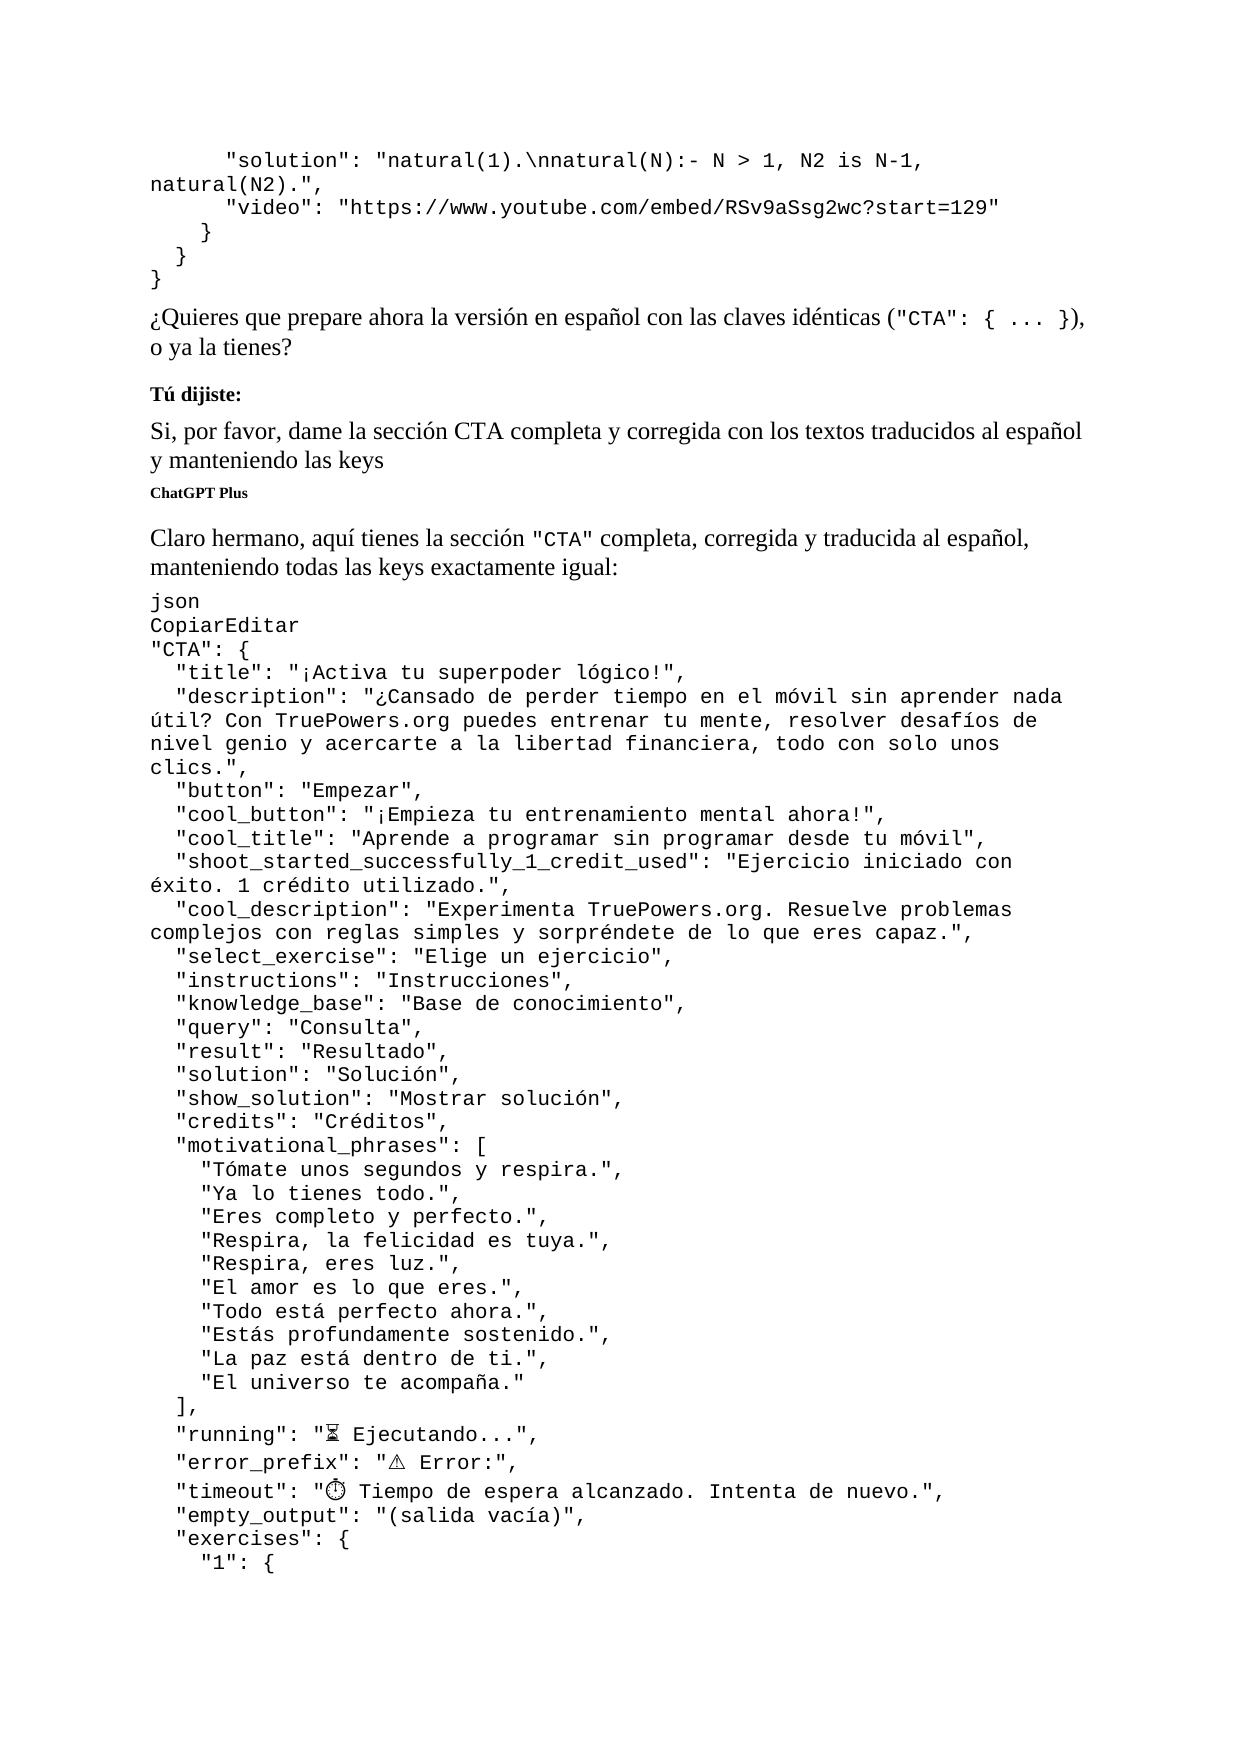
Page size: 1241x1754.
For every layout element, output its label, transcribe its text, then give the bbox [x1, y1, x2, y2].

text "shoot_started_successfully_1_credit_used": "Ejercicio iniciado con éxito. 1 crédito utilizado.", [150, 851, 1090, 899]
text } [150, 244, 1090, 268]
text "video": "https://www.youtube.com/embed/RSv9aSsg2wc?start=129" [150, 197, 1090, 221]
text "1": { [150, 1552, 1090, 1576]
text "empty_output": "(salida vacía)", [150, 1504, 1090, 1528]
text "button": "Empezar", [150, 781, 1090, 804]
text ¿Quieres que prepare ahora la versión en español con las claves idénticas ("CTA": { ... }), o ya la tienes? [150, 302, 1090, 361]
text "error_prefix": "⚠️ Error:", [150, 1447, 1090, 1476]
text "Estás profundamente sostenido.", [150, 1324, 1090, 1348]
text "El amor es lo que eres.", [150, 1277, 1090, 1301]
text "exercises": { [150, 1528, 1090, 1552]
text } [150, 221, 1090, 244]
text } [150, 268, 1090, 292]
text "Respira, la felicidad es tuya.", [150, 1230, 1090, 1253]
text "Tómate unos segundos y respira.", [150, 1159, 1090, 1182]
text "cool_description": "Experimenta TruePowers.org. Resuelve problemas complejos con reglas simples y sorpréndete de lo que eres capaz.", [150, 899, 1090, 946]
subtitle Tú dijiste: [150, 381, 1090, 406]
text "motivational_phrases": [ [150, 1135, 1090, 1159]
text "title": "¡Activa tu superpoder lógico!", [150, 662, 1090, 686]
text ], [150, 1395, 1090, 1419]
text "running": "⏳ Ejecutando...", [150, 1419, 1090, 1447]
text "query": "Consulta", [150, 1017, 1090, 1041]
text "CTA": { [150, 639, 1090, 662]
text "solution": "natural(1).\nnatural(N):- N > 1, N2 is N-1, natural(N2).", [150, 150, 1090, 197]
subtitle ChatGPT Plus [150, 484, 1090, 502]
text Si, por favor, dame la sección CTA completa y corregida con los textos traducidos al español y manteniendo las keys [150, 416, 1090, 473]
text "description": "¿Cansado de perder tiempo en el móvil sin aprender nada útil? Con TruePowers.org puedes entrenar tu mente, resolver desafíos de nivel genio y acercarte a la libertad financiera, todo con solo unos clics.", [150, 686, 1090, 781]
text "solution": "Solución", [150, 1064, 1090, 1088]
text "knowledge_base": "Base de conocimiento", [150, 993, 1090, 1017]
text "cool_button": "¡Empieza tu entrenamiento mental ahora!", [150, 804, 1090, 828]
text "result": "Resultado", [150, 1041, 1090, 1064]
text "Todo está perfecto ahora.", [150, 1301, 1090, 1324]
text CopiarEditar [150, 615, 1090, 639]
text "show_solution": "Mostrar solución", [150, 1088, 1090, 1112]
text "Ya lo tienes todo.", [150, 1182, 1090, 1206]
text "Eres completo y perfecto.", [150, 1206, 1090, 1230]
text "credits": "Créditos", [150, 1112, 1090, 1135]
text json [150, 591, 1090, 615]
text "instructions": "Instrucciones", [150, 970, 1090, 993]
text "timeout": "⏱️ Tiempo de espera alcanzado. Intenta de nuevo.", [150, 1476, 1090, 1504]
text "La paz está dentro de ti.", [150, 1348, 1090, 1372]
text "El universo te acompaña." [150, 1372, 1090, 1395]
text "Respira, eres luz.", [150, 1253, 1090, 1277]
text Claro hermano, aquí tienes la sección "CTA" completa, corregida y traducida al español, manteniendo todas las keys exactamente igual: [150, 523, 1090, 581]
text "select_exercise": "Elige un ejercicio", [150, 946, 1090, 970]
text "cool_title": "Aprende a programar sin programar desde tu móvil", [150, 828, 1090, 851]
